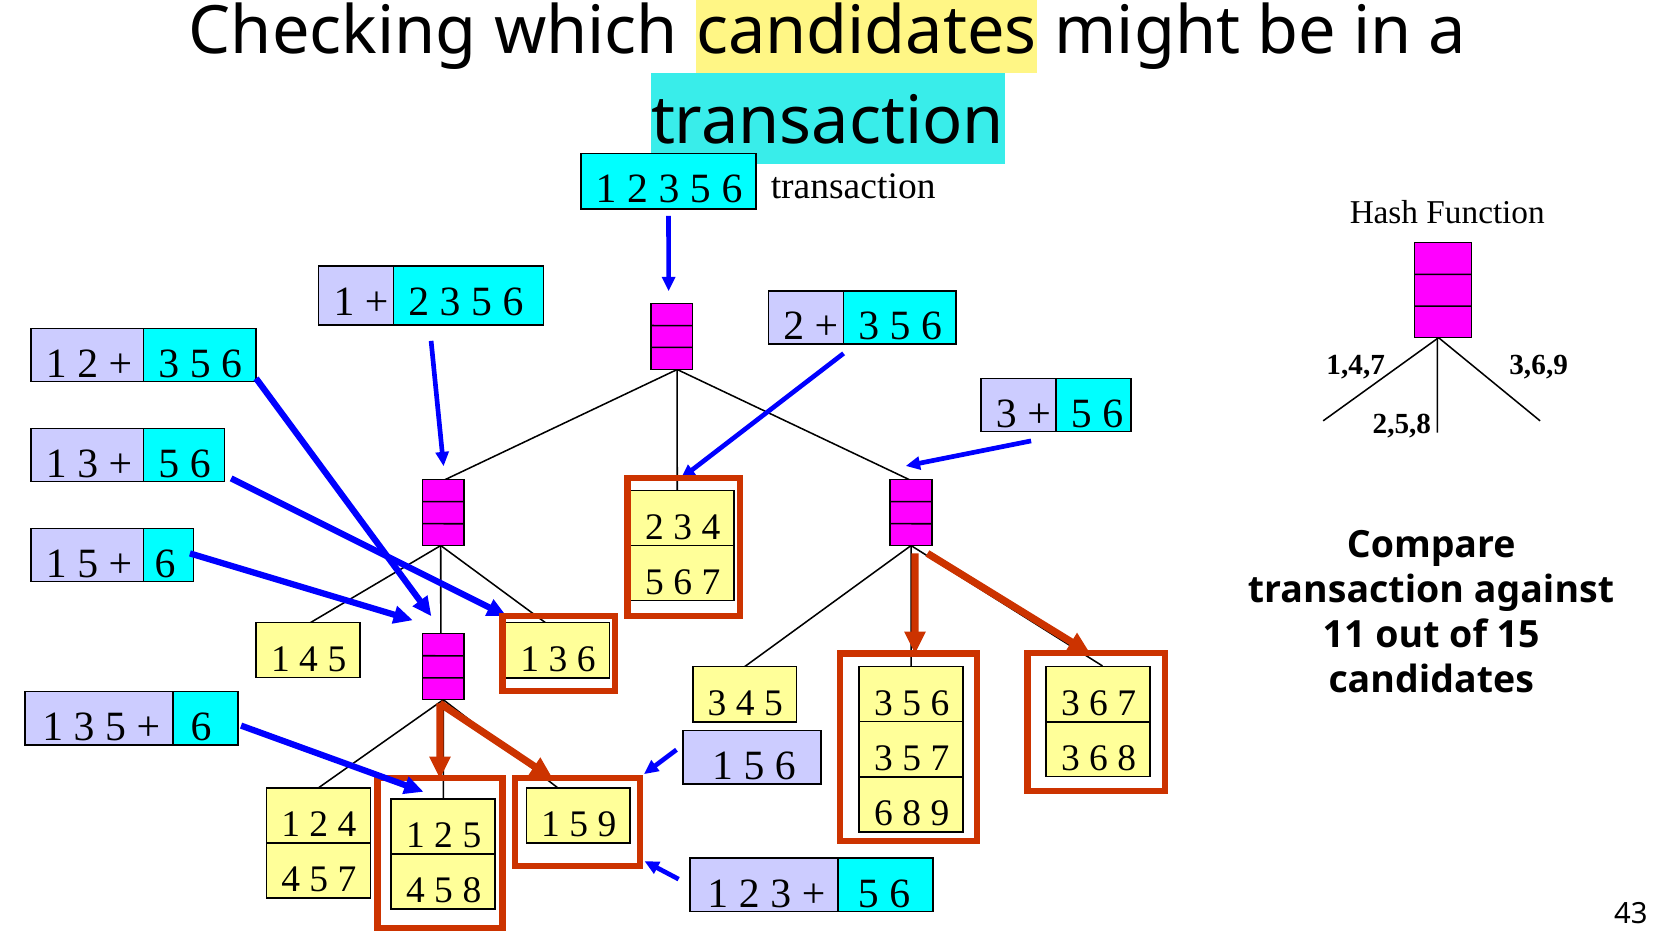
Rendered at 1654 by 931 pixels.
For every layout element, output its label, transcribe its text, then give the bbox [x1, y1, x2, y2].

text_box 5 6 [843, 858, 926, 923]
text_box 1 3 + [31, 428, 148, 494]
text_box 4 5 7 [266, 847, 372, 907]
text_box [422, 657, 464, 677]
text_box [1046, 666, 1151, 670]
text_box [1414, 276, 1472, 305]
text_box [266, 787, 371, 791]
text_box [890, 479, 932, 500]
text_box [391, 798, 496, 802]
text_box 3 5 6 [148, 328, 258, 394]
text_box [256, 622, 360, 626]
text_box [506, 622, 610, 626]
text_box 2 3 5 6 [393, 265, 539, 331]
text_box [1414, 307, 1472, 338]
text_box 3 + [981, 378, 1066, 444]
text_box 2 + [768, 290, 854, 356]
text_box [890, 525, 932, 546]
text_box [227, 691, 238, 745]
text_box 1 2 3 5 6 [580, 153, 758, 219]
text_box 6 [175, 691, 227, 757]
text_box 1 2 3 + [692, 858, 841, 923]
text_box 4 5 8 [391, 857, 497, 918]
text_box 3 5 6 [859, 670, 965, 725]
text_box [1046, 721, 1151, 725]
text_box [422, 679, 464, 700]
text_box 6 8 9 [859, 780, 965, 838]
text_box Hash Function [1334, 183, 1561, 238]
text_box transaction [756, 153, 951, 214]
text_box 3 5 6 [854, 290, 958, 356]
text_box [631, 490, 735, 494]
text_box 1 2 5 [391, 802, 497, 857]
text_box 1 + [318, 265, 393, 331]
text_box 1 3 5 + [27, 691, 175, 757]
text_box 6 [148, 528, 191, 594]
text_box [422, 503, 464, 522]
text_box 5 6 [1066, 378, 1139, 444]
text_box 1 5 + [31, 528, 148, 594]
text_box 3 5 7 [859, 725, 965, 780]
text_box 2,5,8 [1357, 397, 1447, 448]
text_box [682, 730, 697, 785]
text_box [858, 666, 963, 832]
text_box 2 3 4 [631, 494, 736, 549]
text_box [651, 349, 693, 370]
text_box 1,4,7 [1372, 367, 1401, 388]
text_box 3 6 7 [1046, 670, 1152, 725]
text_box [812, 730, 822, 785]
text_box [890, 503, 932, 522]
text_box [422, 633, 464, 655]
text_box 1 4 5 [256, 626, 362, 687]
text_box 3,6,9 [1494, 337, 1584, 388]
title Checking which candidates might be in a transaction [8, 16, 1648, 129]
text_box 1 2 4 [266, 791, 372, 847]
text_box 3 4 5 [692, 670, 798, 730]
text_box [422, 525, 464, 546]
text_box 5 6 7 [631, 549, 736, 610]
text_box 5 6 [148, 428, 226, 494]
text_box [651, 303, 693, 324]
text_box [266, 842, 371, 847]
text_box 1 5 6 [697, 730, 812, 796]
text_box 1 3 6 [506, 626, 611, 687]
text_box 1 2 + [31, 328, 148, 394]
text_box 3 6 8 [1046, 725, 1152, 786]
text_box Compare transaction against 11 out of 15 candidates [1229, 512, 1634, 708]
text_box [422, 479, 464, 500]
text_box 1,4,7 [1311, 337, 1401, 388]
text_box [1414, 242, 1472, 273]
text_box [631, 545, 735, 549]
text_box [651, 327, 693, 346]
text_box [539, 265, 544, 325]
text_box [526, 787, 631, 791]
text_box [391, 853, 496, 857]
text_box [692, 666, 797, 670]
text_box [926, 858, 933, 912]
text_box 1 5 9 [526, 791, 632, 852]
